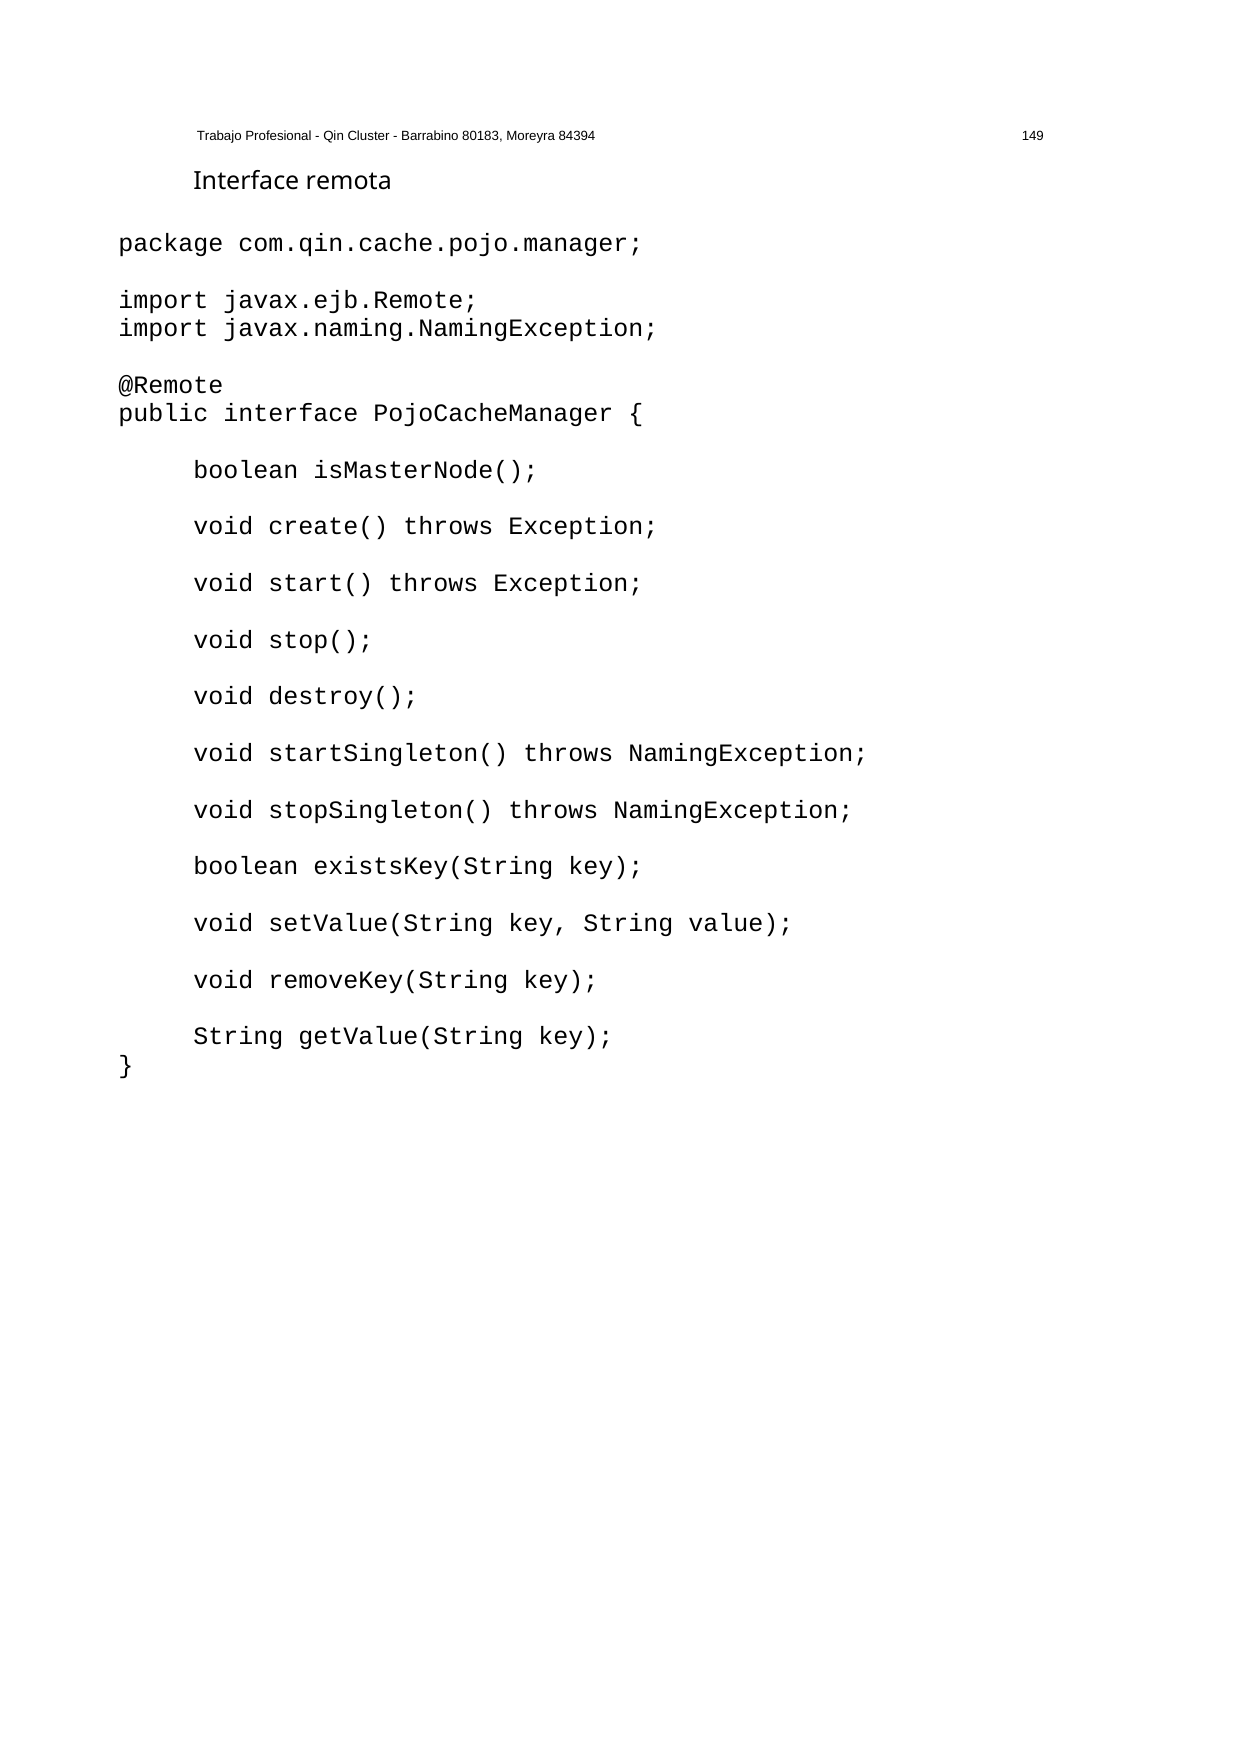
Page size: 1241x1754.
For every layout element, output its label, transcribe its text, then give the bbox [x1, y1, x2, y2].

text import javax.ejb.Remote; [118, 287, 1122, 316]
text package com.qin.cache.pojo.manager; [118, 231, 1122, 259]
text void destroy(); [118, 684, 1122, 712]
text void start() throws Exception; [118, 571, 1122, 599]
text public interface PojoCacheManager { [118, 401, 1122, 429]
text void removeKey(String key); [118, 967, 1122, 996]
text void setValue(String key, String value); [118, 911, 1122, 939]
text void stop(); [118, 627, 1122, 656]
text String getValue(String key); [118, 1024, 1122, 1052]
text void startSingleton() throws NamingException; [118, 741, 1122, 769]
text boolean isMasterNode(); [118, 457, 1122, 486]
text import javax.naming.NamingException; [118, 316, 1122, 344]
text boolean existsKey(String key); [118, 854, 1122, 882]
text void stopSingleton() throws NamingException; [118, 797, 1122, 826]
text Interface remota [118, 162, 1122, 197]
text } [118, 1052, 1122, 1081]
text @Remote [118, 372, 1122, 401]
text void create() throws Exception; [118, 514, 1122, 542]
